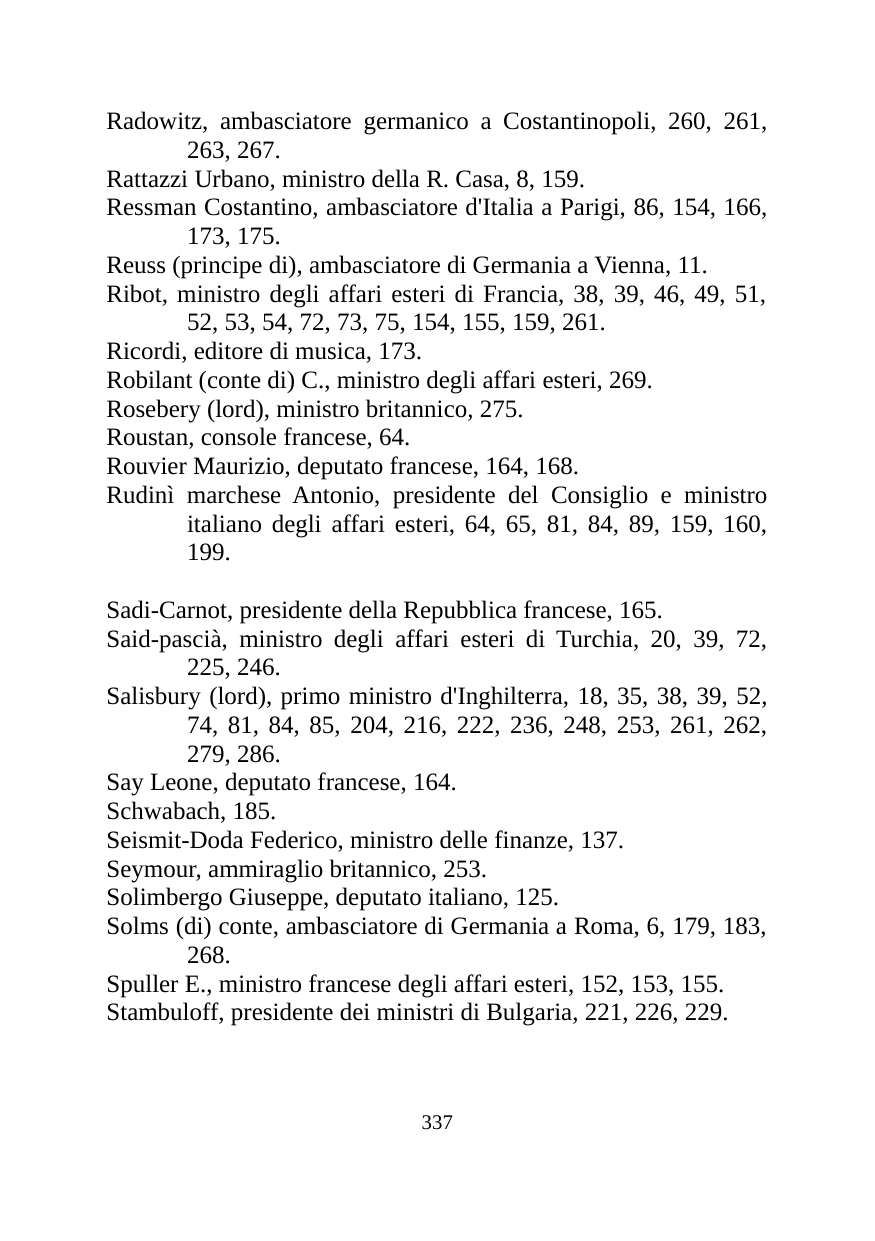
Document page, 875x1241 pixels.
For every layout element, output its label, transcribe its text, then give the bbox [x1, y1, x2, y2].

text Ricordi, editore di musica, 173. [106, 336, 768, 365]
text Schwabach, 185. [106, 796, 768, 825]
text Ribot, ministro degli affari esteri di Francia, 38, 39, 46, 49, 51, 52, 53, 54, 72, 73, 75, 154, 155, 159, 261. [106, 279, 768, 336]
text Solms (di) conte, ambasciatore di Germania a Roma, 6, 179, 183, 268. [106, 911, 768, 969]
text Rudinì marchese Antonio, presidente del Consiglio e ministro italiano degli affari esteri, 64, 65, 81, 84, 89, 159, 160, 199. [106, 480, 768, 566]
text Seymour, ammiraglio britannico, 253. [106, 854, 768, 882]
text Say Leone, deputato francese, 164. [106, 767, 768, 796]
text Rouvier Maurizio, deputato francese, 164, 168. [106, 451, 768, 480]
text Roustan, console francese, 64. [106, 422, 768, 451]
text Rosebery (lord), ministro britannico, 275. [106, 394, 768, 422]
text Solimbergo Giuseppe, deputato italiano, 125. [106, 882, 768, 911]
text Sadi-Carnot, presidente della Repubblica francese, 165. [106, 595, 768, 624]
text Spuller E., ministro francese degli affari esteri, 152, 153, 155. [106, 969, 768, 997]
text Stambuloff, presidente dei ministri di Bulgaria, 221, 226, 229. [106, 997, 768, 1026]
text Ressman Costantino, ambasciatore d'Italia a Parigi, 86, 154, 166, 173, 175. [106, 192, 768, 250]
text Reuss (principe di), ambasciatore di Germania a Vienna, 11. [106, 250, 768, 279]
text Radowitz, ambasciatore germanico a Costantinopoli, 260, 261, 263, 267. [106, 106, 768, 164]
text Robilant (conte di) C., ministro degli affari esteri, 269. [106, 365, 768, 394]
text Seismit-Doda Federico, ministro delle finanze, 137. [106, 825, 768, 854]
text Said-pascià, ministro degli affari esteri di Turchia, 20, 39, 72, 225, 246. [106, 624, 768, 681]
text Rattazzi Urbano, ministro della R. Casa, 8, 159. [106, 164, 768, 192]
text Salisbury (lord), primo ministro d'Inghilterra, 18, 35, 38, 39, 52, 74, 81, 84, 85, 204, 216, 222, 236, 248, 253, 261, 262, 279, 286. [106, 681, 768, 767]
